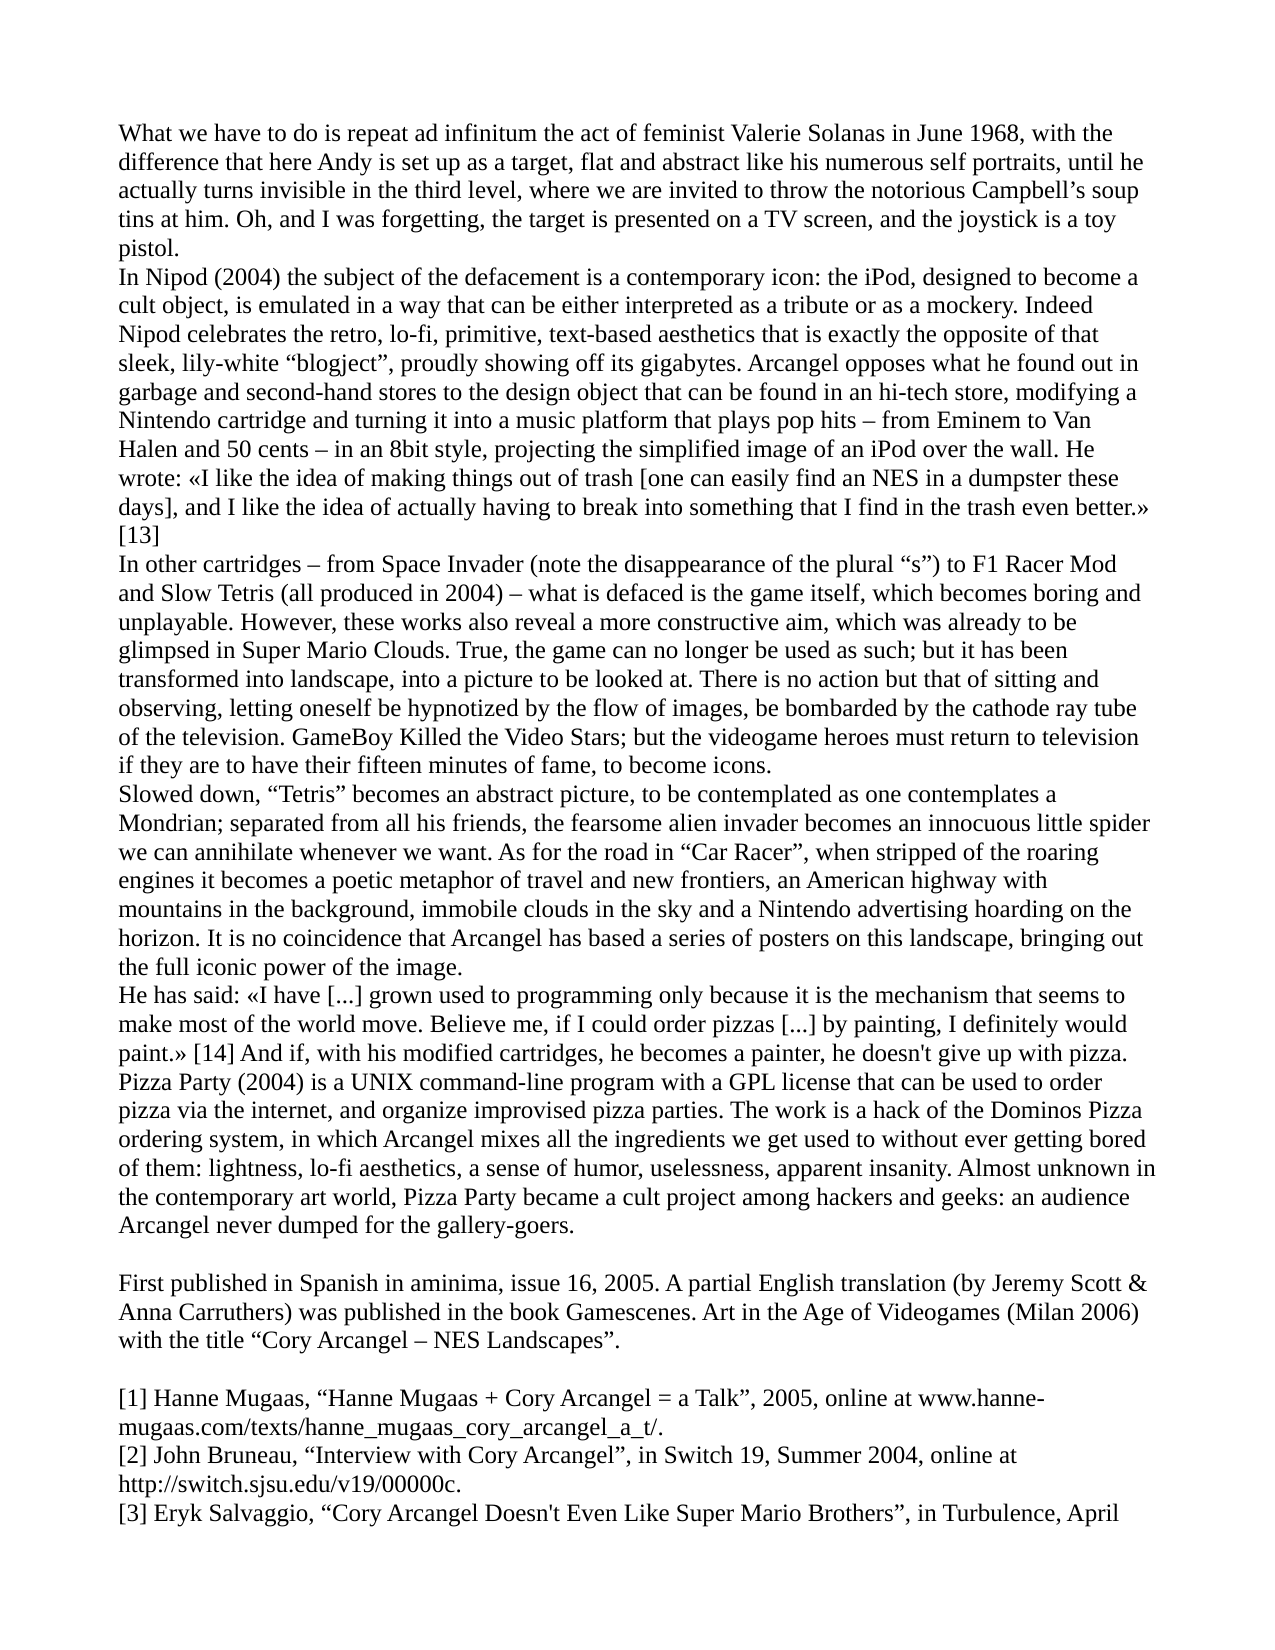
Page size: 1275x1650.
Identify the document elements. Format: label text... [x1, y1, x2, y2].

text What we have to do is repeat ad infinitum the act of feminist Valerie Solanas in June 1968, with the difference that here Andy is set up as a target, flat and abstract like his numerous self portraits, until he actually turns invisible in the third level, where we are invited to throw the notorious Campbell’s soup tins at him. Oh, and I was forgetting, the target is presented on a TV screen, and the joystick is a toy pistol. [118, 118, 1157, 262]
text Slowed down, “Tetris” becomes an abstract picture, to be contemplated as one contemplates a Mondrian; separated from all his friends, the fearsome alien invader becomes an innocuous little spider we can annihilate whenever we want. As for the road in “Car Racer”, when stripped of the roaring engines it becomes a poetic metaphor of travel and new frontiers, an American highway with mountains in the background, immobile clouds in the sky and a Nintendo advertising hoarding on the horizon. It is no coincidence that Arcangel has based a series of posters on this landscape, bringing out the full iconic power of the image. [118, 779, 1157, 981]
text [2] John Bruneau, “Interview with Cory Arcangel”, in Switch 19, Summer 2004, online at http://switch.sjsu.edu/v19/00000c. [118, 1441, 1157, 1498]
text In other cartridges – from Space Invader (note the disappearance of the plural “s”) to F1 Racer Mod and Slow Tetris (all produced in 2004) – what is defaced is the game itself, which becomes boring and unplayable. However, these works also reveal a more constructive aim, which was already to be glimpsed in Super Mario Clouds. True, the game can no longer be used as such; but it has been transformed into landscape, into a picture to be looked at. There is no action but that of sitting and observing, letting oneself be hypnotized by the flow of images, be bombarded by the cathode ray tube of the television. GameBoy Killed the Video Stars; but the videogame heroes must return to television if they are to have their fifteen minutes of fame, to become icons. [118, 549, 1157, 779]
text First published in Spanish in aminima, issue 16, 2005. A partial English translation (by Jeremy Scott & Anna Carruthers) was published in the book Gamescenes. Art in the Age of Videogames (Milan 2006) with the title “Cory Arcangel – NES Landscapes”. [118, 1268, 1157, 1354]
text [1] Hanne Mugaas, “Hanne Mugaas + Cory Arcangel = a Talk”, 2005, online at www.hanne-mugaas.com/texts/hanne_mugaas_cory_arcangel_a_t/. [118, 1383, 1157, 1441]
text [3] Eryk Salvaggio, “Cory Arcangel Doesn't Even Like Super Mario Brothers”, in Turbulence, April [118, 1498, 1157, 1527]
text He has said: «I have [...] grown used to programming only because it is the mechanism that seems to make most of the world move. Believe me, if I could order pizzas [...] by painting, I definitely would paint.» [14] And if, with his modified cartridges, he becomes a painter, he doesn't give up with pizza. Pizza Party (2004) is a UNIX command-line program with a GPL license that can be used to order pizza via the internet, and organize improvised pizza parties. The work is a hack of the Dominos Pizza ordering system, in which Arcangel mixes all the ingredients we get used to without ever getting bored of them: lightness, lo-fi aesthetics, a sense of humor, uselessness, apparent insanity. Almost unknown in the contemporary art world, Pizza Party became a cult project among hackers and geeks: an audience Arcangel never dumped for the gallery-goers. [118, 981, 1157, 1239]
text In Nipod (2004) the subject of the defacement is a contemporary icon: the iPod, designed to become a cult object, is emulated in a way that can be either interpreted as a tribute or as a mockery. Indeed Nipod celebrates the retro, lo-fi, primitive, text-based aesthetics that is exactly the opposite of that sleek, lily-white “blogject”, proudly showing off its gigabytes. Arcangel opposes what he found out in garbage and second-hand stores to the design object that can be found in an hi-tech store, modifying a Nintendo cartridge and turning it into a music platform that plays pop hits – from Eminem to Van Halen and 50 cents – in an 8bit style, projecting the simplified image of an iPod over the wall. He wrote: «I like the idea of making things out of trash [one can easily find an NES in a dumpster these days], and I like the idea of actually having to break into something that I find in the trash even better.» [13] [118, 262, 1157, 549]
